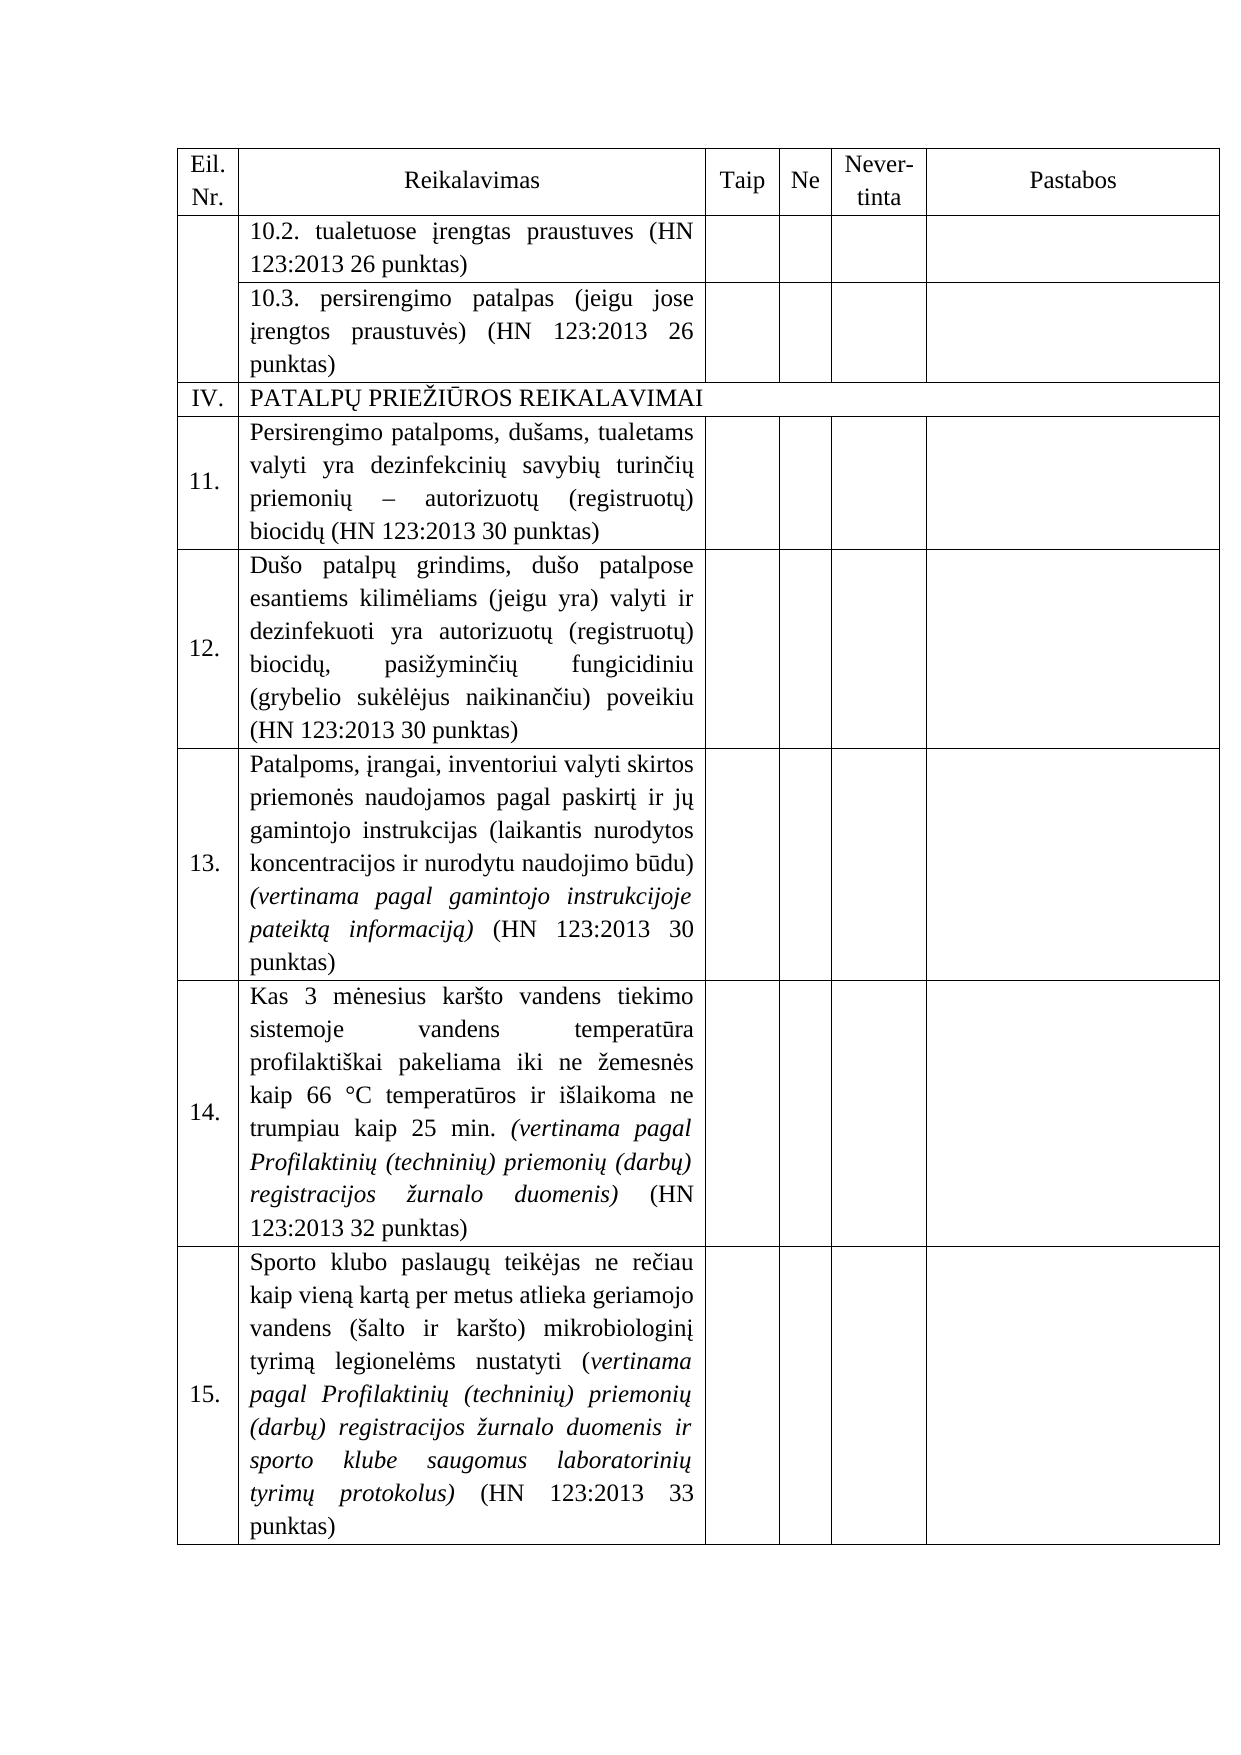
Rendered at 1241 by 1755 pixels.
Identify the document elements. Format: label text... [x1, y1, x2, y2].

table_cell [780, 417, 831, 549]
table_cell [706, 283, 779, 382]
table_cell [780, 283, 831, 382]
table_cell 10.3. persirengimo patalpas (jeigu jose įrengtos praustuvės) (HN 123:2013 26 punktas) [239, 283, 705, 382]
table_cell [706, 1247, 779, 1544]
table_header Never- tinta [832, 149, 926, 215]
table_cell Patalpoms, įrangai, inventoriui valyti skirtos priemonės naudojamos pagal paskirtį ir jų gamintojo instrukcijas (laikantis nurodytos koncentracijos ir nurodytu naudojimo būdu) (vertinama pagal gamintojo instrukcijoje pateiktą informaciją) (HN 123:2013 30 punktas) [239, 749, 705, 980]
table_cell [832, 417, 926, 549]
table_cell [832, 1247, 926, 1544]
table_cell [832, 981, 926, 1246]
table_cell [832, 283, 926, 382]
table_cell [832, 550, 926, 748]
table_cell [706, 417, 779, 549]
table_header Taip [706, 149, 779, 215]
table_cell [927, 1247, 1219, 1544]
table_cell 13. [178, 749, 238, 980]
table_header Reikalavimas [239, 149, 705, 215]
table_cell [927, 283, 1219, 382]
table_cell [178, 216, 238, 382]
table_cell 14. [178, 981, 238, 1246]
table_cell IV. [178, 383, 238, 416]
table_cell [780, 216, 831, 282]
table_cell [780, 1247, 831, 1544]
table_header Ne [780, 149, 831, 215]
table_cell [706, 550, 779, 748]
table_header Eil. Nr. [178, 149, 238, 215]
table_cell 12. [178, 550, 238, 748]
table_cell [706, 216, 779, 282]
table_cell [927, 216, 1219, 282]
table_header Pastabos [927, 149, 1219, 215]
table_cell [927, 981, 1219, 1246]
table_cell Kas 3 mėnesius karšto vandens tiekimo sistemoje vandens temperatūra profilaktiškai pakeliama iki ne žemesnės kaip 66 °C temperatūros ir išlaikoma ne trumpiau kaip 25 min. (vertinama pagal Profilaktinių (techninių) priemonių (darbų) registracijos žurnalo duomenis) (HN 123:2013 32 punktas) [239, 981, 705, 1246]
table_cell [927, 417, 1219, 549]
table_cell 11. [178, 417, 238, 549]
table_cell [832, 216, 926, 282]
table_cell Sporto klubo paslaugų teikėjas ne rečiau kaip vieną kartą per metus atlieka geriamojo vandens (šalto ir karšto) mikrobiologinį tyrimą legionelėms nustatyti (vertinama pagal Profilaktinių (techninių) priemonių (darbų) registracijos žurnalo duomenis ir sporto klube saugomus laboratorinių tyrimų protokolus) (HN 123:2013 33 punktas) [239, 1247, 705, 1544]
table_cell [706, 981, 779, 1246]
table_cell [927, 550, 1219, 748]
table_cell [832, 749, 926, 980]
table_cell 10.2. tualetuose įrengtas praustuves (HN 123:2013 26 punktas) [239, 216, 705, 282]
table_cell Persirengimo patalpoms, dušams, tualetams valyti yra dezinfekcinių savybių turinčių priemonių – autorizuotų (registruotų) biocidų (HN 123:2013 30 punktas) [239, 417, 705, 549]
table_cell PATALPŲ PRIEŽIŪROS REIKALAVIMAI [239, 383, 1219, 416]
table_cell Dušo patalpų grindims, dušo patalpose esantiems kilimėliams (jeigu yra) valyti ir dezinfekuoti yra autorizuotų (registruotų) biocidų, pasižyminčių fungicidiniu (grybelio sukėlėjus naikinančiu) poveikiu (HN 123:2013 30 punktas) [239, 550, 705, 748]
table_cell 15. [178, 1247, 238, 1544]
table_cell [780, 981, 831, 1246]
table_cell [927, 749, 1219, 980]
table_cell [780, 749, 831, 980]
table_cell [706, 749, 779, 980]
table_cell [780, 550, 831, 748]
